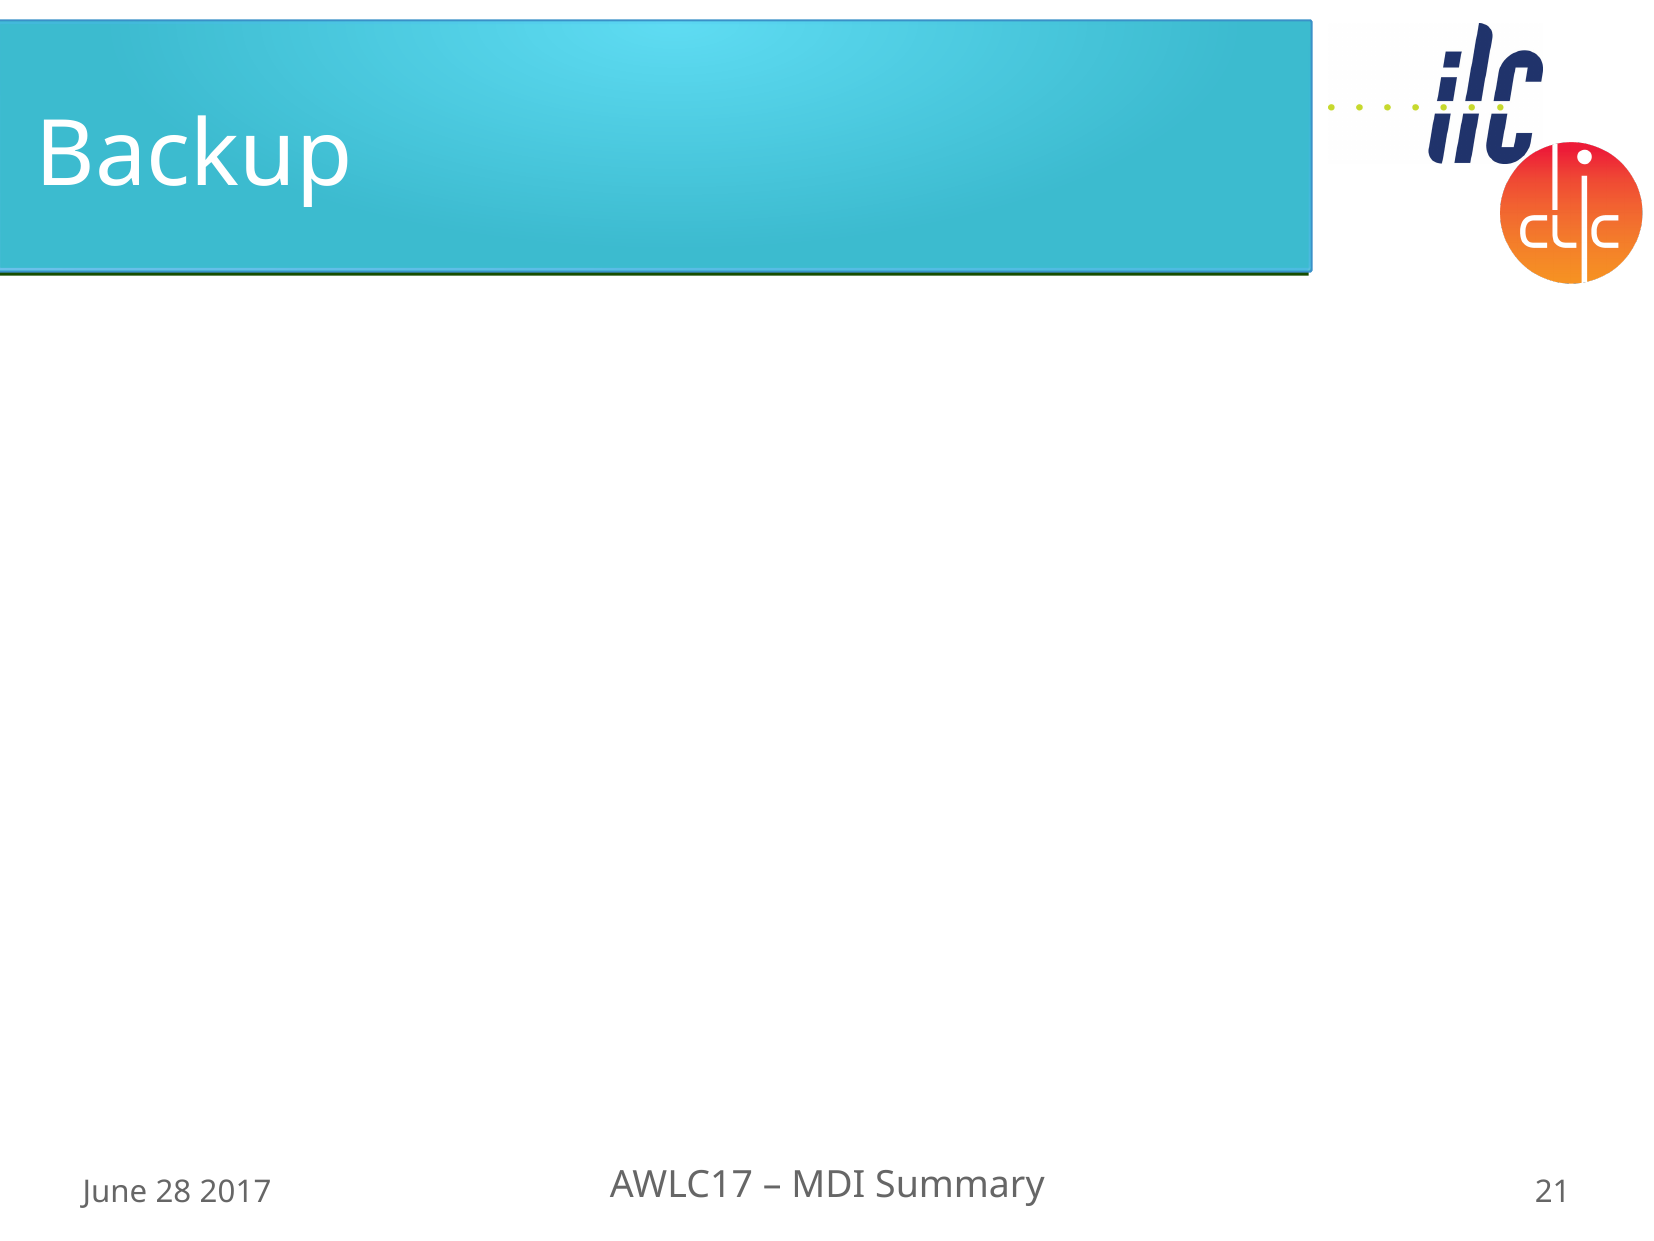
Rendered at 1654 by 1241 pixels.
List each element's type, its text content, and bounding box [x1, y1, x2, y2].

title Backup [35, 47, 1235, 252]
picture [1328, 23, 1654, 319]
